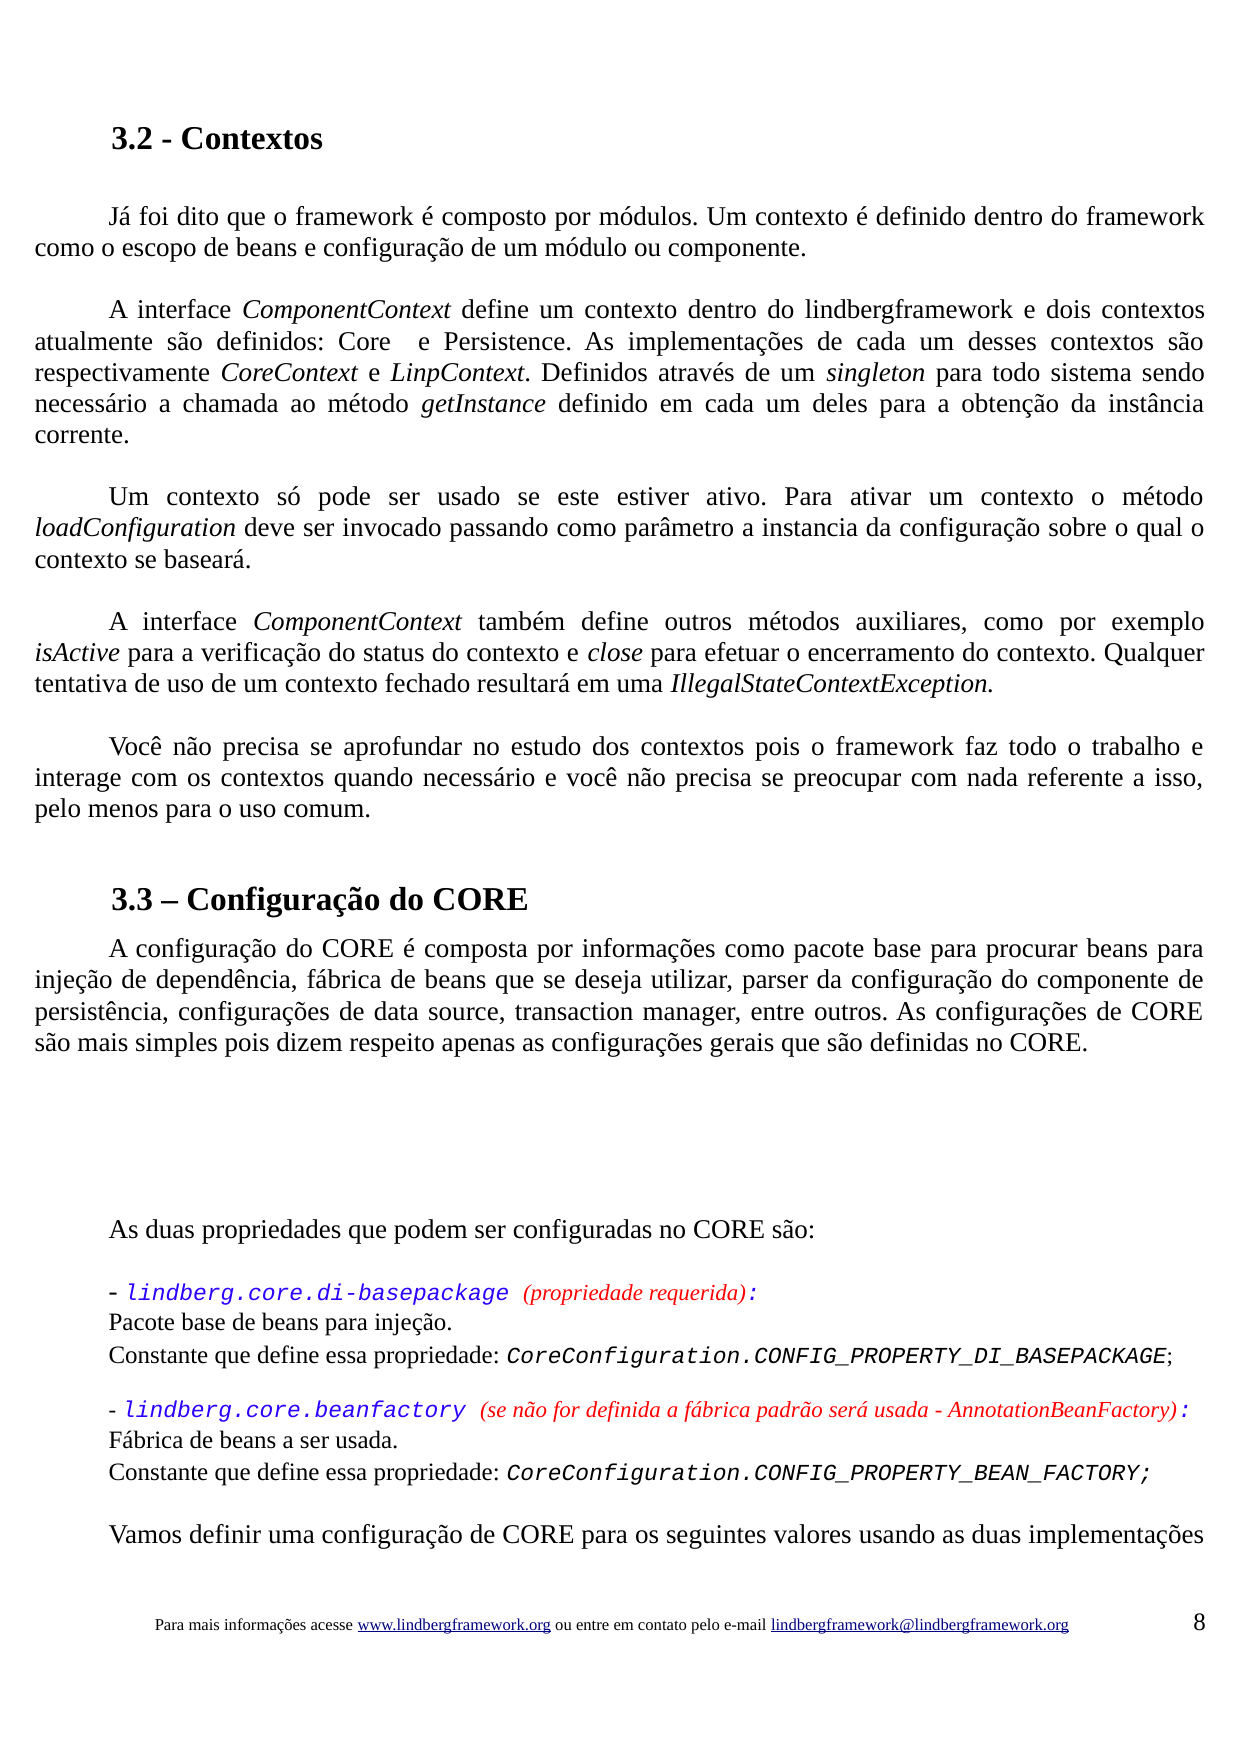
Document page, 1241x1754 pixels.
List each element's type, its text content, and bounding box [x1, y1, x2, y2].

text - lindberg.core.di-basepackage (propriedade requerida): [34, 1275, 1206, 1307]
text As duas propriedades que podem ser configuradas no CORE são: [34, 1213, 1206, 1244]
text Vamos definir uma configuração de CORE para os seguintes valores usando as duas implementações [34, 1518, 1206, 1549]
text Você não precisa se aprofundar no estudo dos contextos pois o framework faz todo o trabalho e interage com os contextos quando necessário e você não precisa se preocupar com nada referente a isso, pelo menos para o uso comum. [34, 729, 1206, 823]
text Constante que define essa propriedade: CoreConfiguration.CONFIG_PROPERTY_DI_BASEPACKAGE; [34, 1338, 1206, 1370]
subtitle 3.3 – Configuração do CORE [34, 879, 1206, 917]
text A interface ComponentContext define um contexto dentro do lindbergframework e dois contextos atualmente são definidos: Core e Persistence. As implementações de cada um desses contextos são respectivamente CoreContext e LinpContext. Definidos através de um singleton para todo sistema sendo necessário a chamada ao método getInstance definido em cada um deles para a obtenção da instância corrente. [34, 293, 1206, 449]
text A interface ComponentContext também define outros métodos auxiliares, como por exemplo isActive para a verificação do status do contexto e close para efetuar o encerramento do contexto. Qualquer tentativa de uso de um contexto fechado resultará em uma IllegalStateContextException. [34, 605, 1206, 698]
text Pacote base de beans para injeção. [34, 1307, 1206, 1338]
text - lindberg.core.beanfactory (se não for definida a fábrica padrão será usada - AnnotationBeanFactory): Fábrica de beans a ser usada. [34, 1397, 1206, 1455]
text Já foi dito que o framework é composto por módulos. Um contexto é definido dentro do framework como o escopo de beans e configuração de um módulo ou componente. [34, 200, 1206, 262]
text A configuração do CORE é composta por informações como pacote base para procurar beans para injeção de dependência, fábrica de beans que se deseja utilizar, parser da configuração do componente de persistência, configurações de data source, transaction manager, entre outros. As configurações de CORE são mais simples pois dizem respeito apenas as configurações gerais que são definidas no CORE. [34, 930, 1206, 1057]
subtitle 3.2 - Contextos [34, 118, 1206, 156]
text Um contexto só pode ser usado se este estiver ativo. Para ativar um contexto o método loadConfiguration deve ser invocado passando como parâmetro a instancia da configuração sobre o qual o contexto se baseará. [34, 480, 1206, 574]
text Constante que define essa propriedade: CoreConfiguration.CONFIG_PROPERTY_BEAN_FACTORY; [34, 1455, 1206, 1487]
